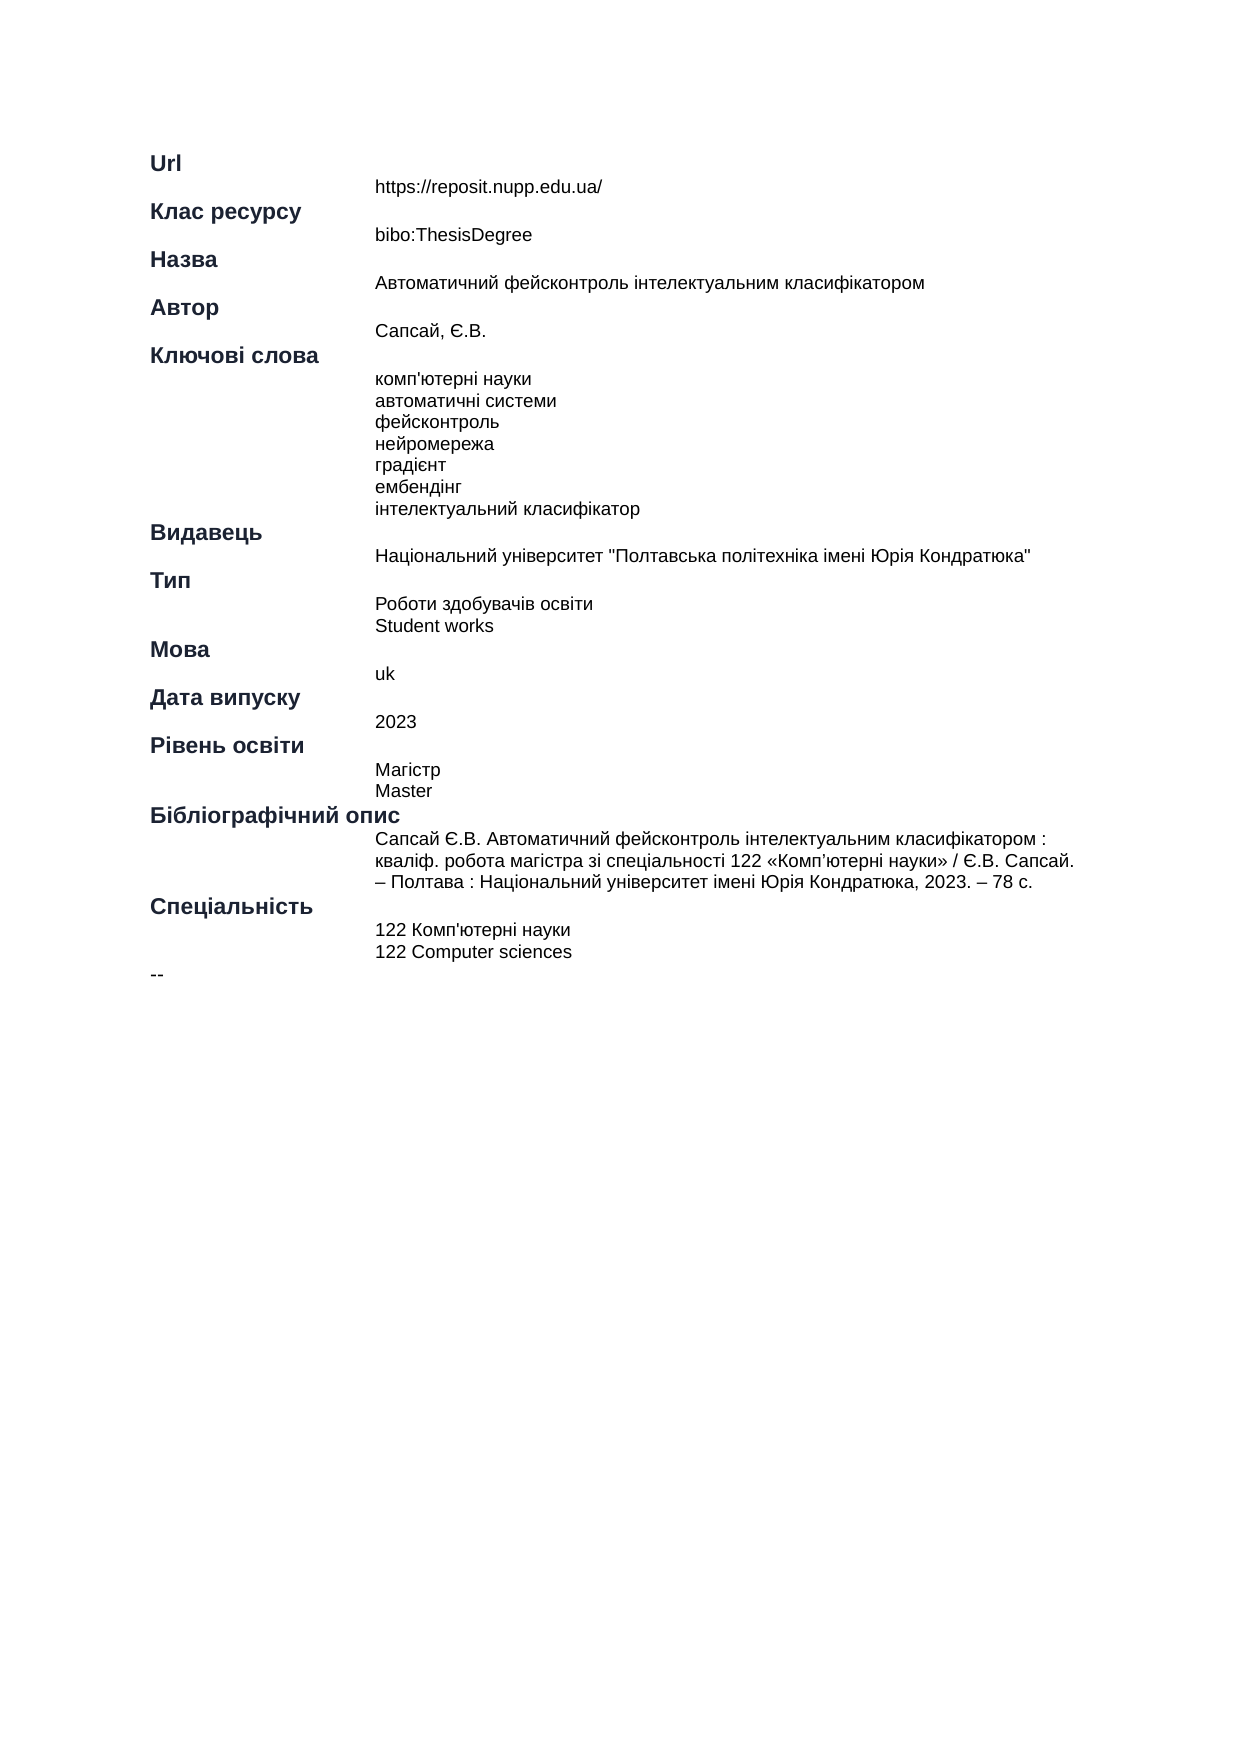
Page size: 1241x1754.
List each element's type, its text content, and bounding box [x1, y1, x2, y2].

text Student works [375, 615, 1090, 636]
text Мова [150, 636, 1090, 663]
text Автор [150, 294, 1090, 320]
text Сапсай, Є.В. [375, 320, 1090, 342]
text інтелектуальний класифікатор [375, 497, 1090, 519]
text uk [375, 663, 1090, 684]
text ембендінг [375, 476, 1090, 497]
text Національний університет "Полтавська політехніка імені Юрія Кондратюка" [375, 545, 1090, 567]
text Url [150, 150, 1090, 176]
text https://reposit.nupp.edu.ua/ [375, 176, 1090, 198]
text автоматичні системи [375, 389, 1090, 411]
text Ключові слова [150, 342, 1090, 368]
text нейромережа [375, 433, 1090, 454]
text Master [375, 780, 1090, 802]
text Бібліографічний опис [150, 802, 1090, 828]
text градієнт [375, 454, 1090, 476]
text 122 Комп'ютерні науки [375, 919, 1090, 941]
text Тип [150, 567, 1090, 593]
text -- [150, 962, 1090, 986]
text bibo:ThesisDegree [375, 224, 1090, 246]
text Сапсай Є.В. Автоматичний фейсконтроль інтелектуальним класифікатором : кваліф. робота магістра зі спеціальності 122 «Комп’ютерні науки» / Є.В. Сапсай. – Полтава : Національний університет імені Юрія Кондратюка, 2023. – 78 с. [375, 828, 1090, 893]
text Дата випуску [150, 684, 1090, 711]
text Автоматичний фейсконтроль інтелектуальним класифікатором [375, 272, 1090, 294]
text Назва [150, 246, 1090, 272]
text Спеціальність [150, 893, 1090, 919]
text комп'ютерні науки [375, 368, 1090, 389]
text Рівень освіти [150, 732, 1090, 758]
text фейсконтроль [375, 411, 1090, 433]
text 2023 [375, 711, 1090, 732]
text Роботи здобувачів освіти [375, 593, 1090, 615]
text Клас ресурсу [150, 198, 1090, 224]
text Видавець [150, 519, 1090, 545]
text Магістр [375, 758, 1090, 780]
text 122 Computer sciences [375, 941, 1090, 962]
